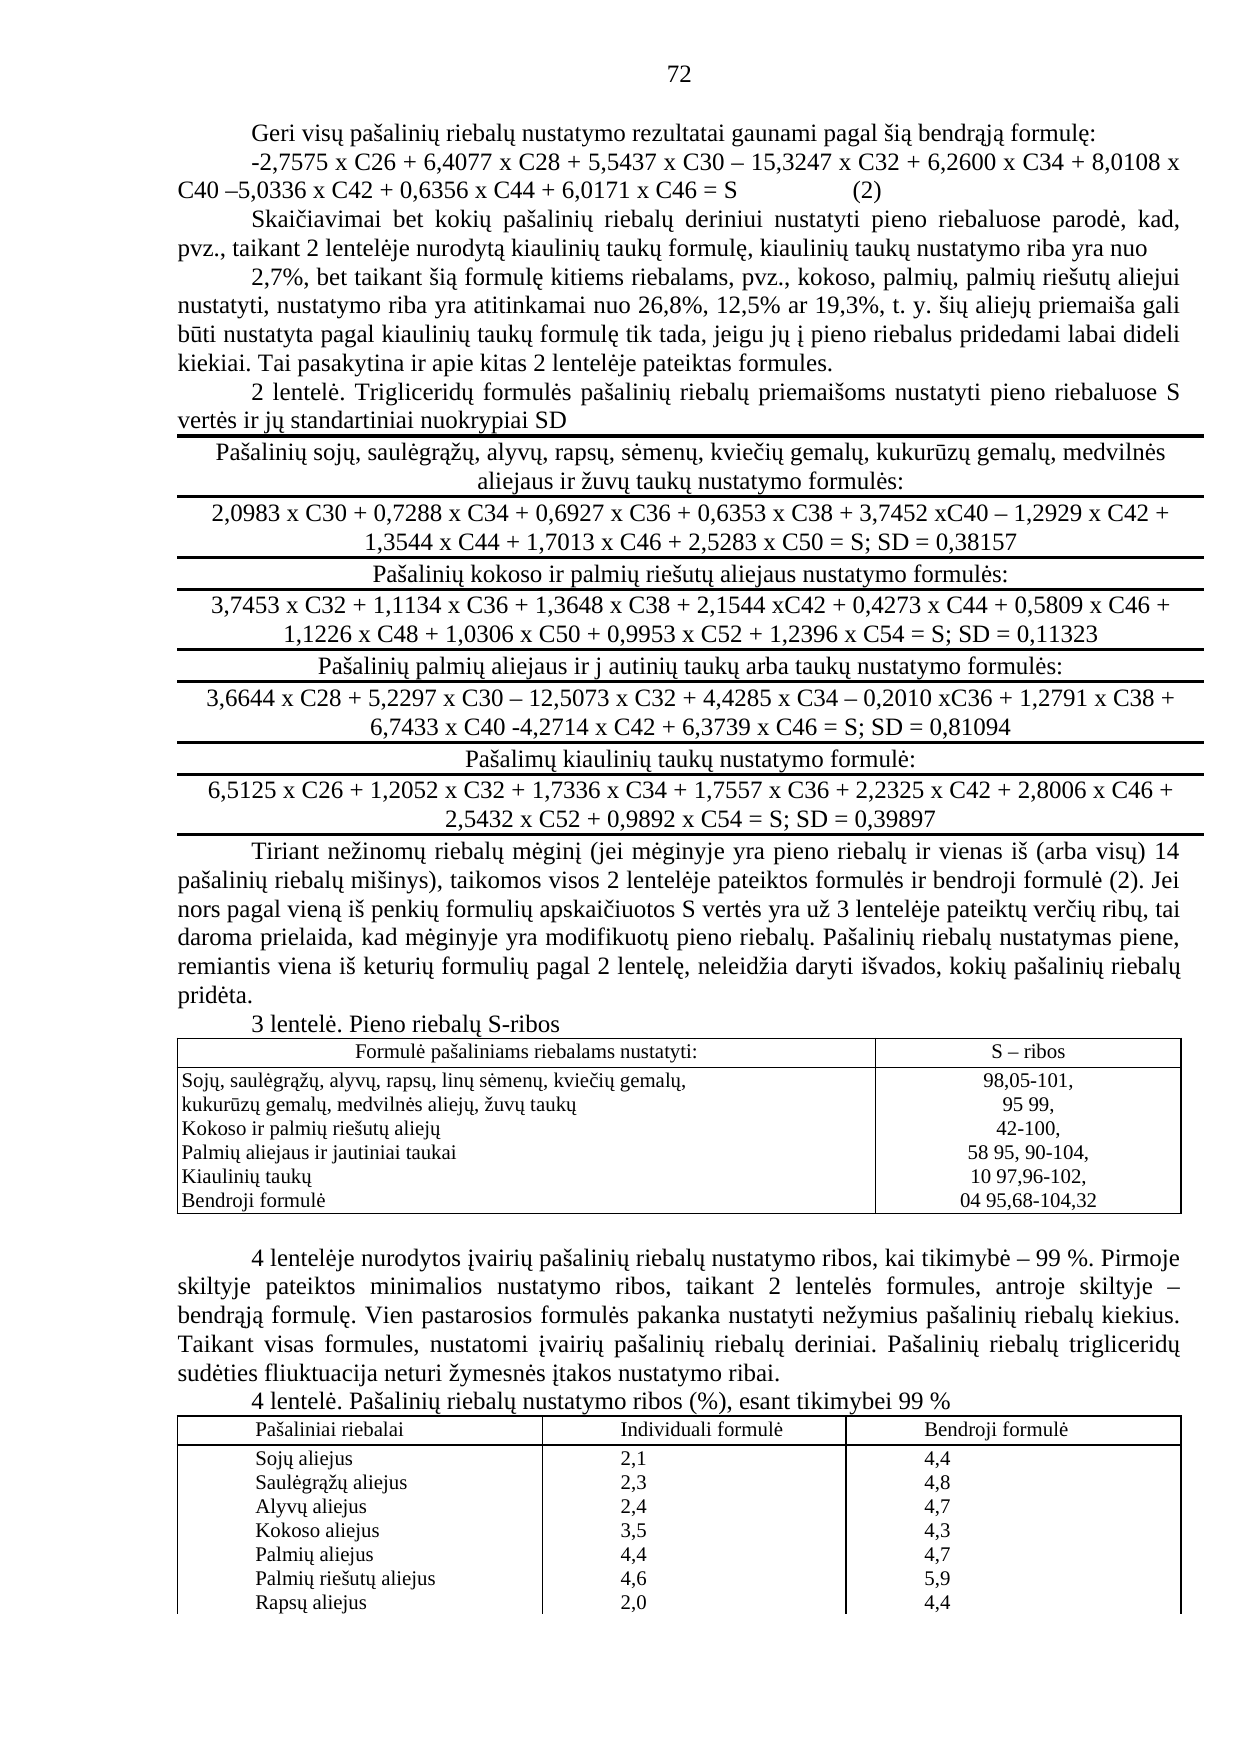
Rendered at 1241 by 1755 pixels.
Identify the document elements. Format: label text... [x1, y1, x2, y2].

text -2,7575 x C26 + 6,4077 x C28 + 5,5437 x C30 – 15,3247 x C32 + 6,2600 x C34 + 8,0108 x C40 –5,0336 x C42 + 0,6356 x C44 + 6,0171 x C46 = S (2) [177, 147, 1181, 204]
text Geri visų pašalinių riebalų nustatymo rezultatai gaunami pagal šią bendrąją formulę: [177, 118, 1181, 147]
table_header Formulė pašaliniams riebalams nustatyti: [178, 1039, 875, 1066]
table_header Pašalinių sojų, saulėgrąžų, alyvų, rapsų, sėmenų, kviečių gemalų, kukurūzų gemalų, medvilnės aliejaus ir žuvų taukų nustatymo formulės: [177, 438, 1204, 495]
table_cell 3,7453 x C32 + 1,1134 x C36 + 1,3648 x C38 + 2,1544 xC42 + 0,4273 x C44 + 0,5809 x C46 + 1,1226 x C48 + 1,0306 x C50 + 0,9953 x C52 + 1,2396 x C54 = S; SD = 0,11323 [177, 591, 1204, 648]
table_header Bendroji formulė [847, 1417, 1180, 1444]
text 4 lentelė. Pašalinių riebalų nustatymo ribos (%), esant tikimybei 99 % [177, 1386, 1181, 1415]
text Tiriant nežinomų riebalų mėginį (jei mėginyje yra pieno riebalų ir vienas iš (arba visų) 14 pašalinių riebalų mišinys), taikomos visos 2 lentelėje pateiktos formulės ir bendroji formulė (2). Jei nors pagal vieną iš penkių formulių apskaičiuotos S vertės yra už 3 lentelėje pateiktų verčių ribų, tai daroma prielaida, kad mėginyje yra modifikuotų pieno riebalų. Pašalinių riebalų nustatymas piene, remiantis viena iš keturių formulių pagal 2 lentelę, neleidžia daryti išvados, kokių pašalinių riebalų pridėta. [177, 836, 1181, 1009]
text 2 lentelė. Trigliceridų formulės pašalinių riebalų priemaišoms nustatyti pieno riebaluose S vertės ir jų standartiniai nuokrypiai SD [177, 377, 1181, 434]
text 4 lentelėje nurodytos įvairių pašalinių riebalų nustatymo ribos, kai tikimybė – 99 %. Pirmoje skiltyje pateiktos minimalios nustatymo ribos, taikant 2 lentelės formules, antroje skiltyje – bendrąją formulę. Vien pastarosios formulės pakanka nustatyti nežymius pašalinių riebalų kiekius. Taikant visas formules, nustatomi įvairių pašalinių riebalų deriniai. Pašalinių riebalų trigliceridų sudėties fliuktuacija neturi žymesnės įtakos nustatymo ribai. [177, 1243, 1181, 1386]
text 2,7%, bet taikant šią formulę kitiems riebalams, pvz., kokoso, palmių, palmių riešutų aliejui nustatyti, nustatymo riba yra atitinkamai nuo 26,8%, 12,5% ar 19,3%, t. y. šių aliejų priemaiša gali būti nustatyta pagal kiaulinių taukų formulę tik tada, jeigu jų į pieno riebalus pridedami labai dideli kiekiai. Tai pasakytina ir apie kitas 2 lentelėje pateiktas formules. [177, 262, 1181, 377]
table_cell 6,5125 x C26 + 1,2052 x C32 + 1,7336 x C34 + 1,7557 x C36 + 2,2325 x C42 + 2,8006 x C46 + 2,5432 x C52 + 0,9892 x C54 = S; SD = 0,39897 [177, 776, 1204, 833]
table_cell Pašalimų kiaulinių taukų nustatymo formulė: [177, 744, 1204, 772]
table_cell Pašalinių palmių aliejaus ir j autinių taukų arba taukų nustatymo formulės: [177, 651, 1204, 680]
table_cell Pašalinių kokoso ir palmių riešutų aliejaus nustatymo formulės: [177, 559, 1204, 587]
table_header Individuali formulė [543, 1417, 845, 1444]
table_cell 2,0983 x C30 + 0,7288 x C34 + 0,6927 x C36 + 0,6353 x C38 + 3,7452 xC40 – 1,2929 x C42 + 1,3544 x C44 + 1,7013 x C46 + 2,5283 x C50 = S; SD = 0,38157 [177, 498, 1204, 556]
table_header S – ribos [876, 1039, 1180, 1066]
text Skaičiavimai bet kokių pašalinių riebalų deriniui nustatyti pieno riebaluose parodė, kad, pvz., taikant 2 lentelėje nurodytą kiaulinių taukų formulę, kiaulinių taukų nustatymo riba yra nuo [177, 204, 1181, 262]
table_cell 3,6644 x C28 + 5,2297 x C30 – 12,5073 x C32 + 4,4285 x C34 – 0,2010 xC36 + 1,2791 x C38 + 6,7433 x C40 -4,2714 x C42 + 6,3739 x C46 = S; SD = 0,81094 [177, 683, 1204, 741]
table_header Pašaliniai riebalai [178, 1417, 542, 1444]
text 3 lentelė. Pieno riebalų S-ribos [177, 1009, 1181, 1037]
